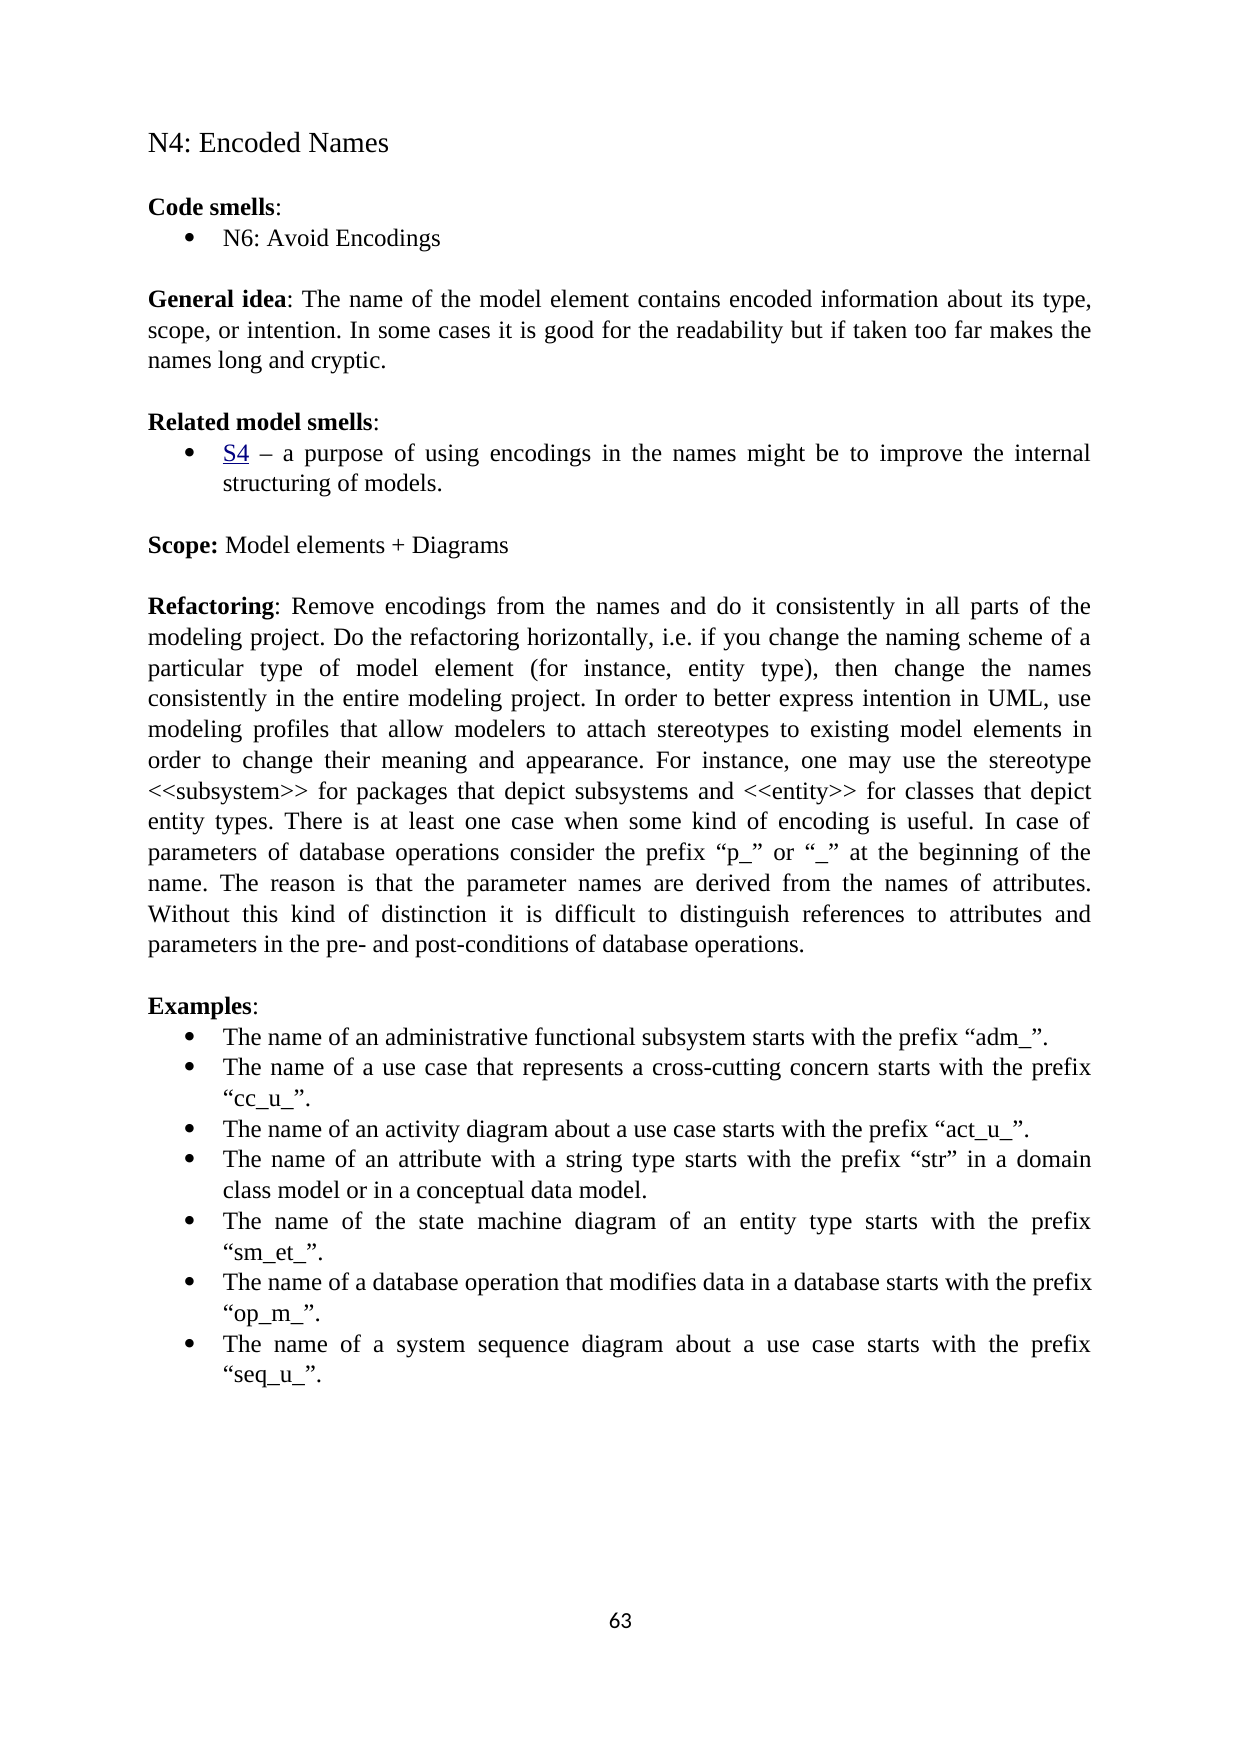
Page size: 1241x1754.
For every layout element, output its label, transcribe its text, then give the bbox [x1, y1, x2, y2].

list The name of an attribute with a string type starts with the prefix “str” in a domain class model or in a conceptual data model. [185, 1144, 1093, 1204]
list The name of an administrative functional subsystem starts with the prefix “adm_”. [185, 1022, 1093, 1050]
list S4 – a purpose of using encodings in the names might be to improve the internal structuring of models. [185, 438, 1093, 497]
list The name of a use case that represents a cross-cutting concern starts with the prefix “cc_u_”. [185, 1052, 1093, 1112]
text Scope: Model elements + Diagrams [148, 530, 1093, 559]
text Code smells: [148, 192, 1093, 221]
list The name of a system sequence diagram about a use case starts with the prefix “seq_u_”. [185, 1329, 1093, 1388]
text Refactoring: Remove encodings from the names and do it consistently in all parts of the modeling project. Do the refactoring horizontally, i.e. if you change the naming scheme of a particular type of model element (for instance, entity type), then change the names consistently in the entire modeling project. In order to better express intention in UML, use modeling profiles that allow modelers to attach stereotypes to existing model elements in order to change their meaning and appearance. For instance, one may use the stereotype <<subsystem>> for packages that depict subsystems and <<entity>> for classes that depict entity types. There is at least one case when some kind of encoding is useful. In case of parameters of database operations consider the prefix “p_” or “_” at the beginning of the name. The reason is that the parameter names are derived from the names of attributes. Without this kind of distinction it is difficult to distinguish references to attributes and parameters in the pre- and post-conditions of database operations. [148, 591, 1093, 958]
text Related model smells: [148, 407, 1093, 436]
list The name of the state machine diagram of an entity type starts with the prefix “sm_et_”. [185, 1206, 1093, 1265]
subtitle N4: Encoded Names [148, 125, 1093, 159]
text Examples: [148, 991, 1093, 1019]
text General idea: The name of the model element contains encoded information about its type, scope, or intention. In some cases it is good for the readability but if taken too far makes the names long and cryptic. [148, 284, 1093, 374]
list N6: Avoid Encodings [185, 223, 1093, 251]
list The name of a database operation that modifies data in a database starts with the prefix “op_m_”. [185, 1267, 1093, 1327]
list The name of an activity diagram about a use case starts with the prefix “act_u_”. [185, 1114, 1093, 1142]
